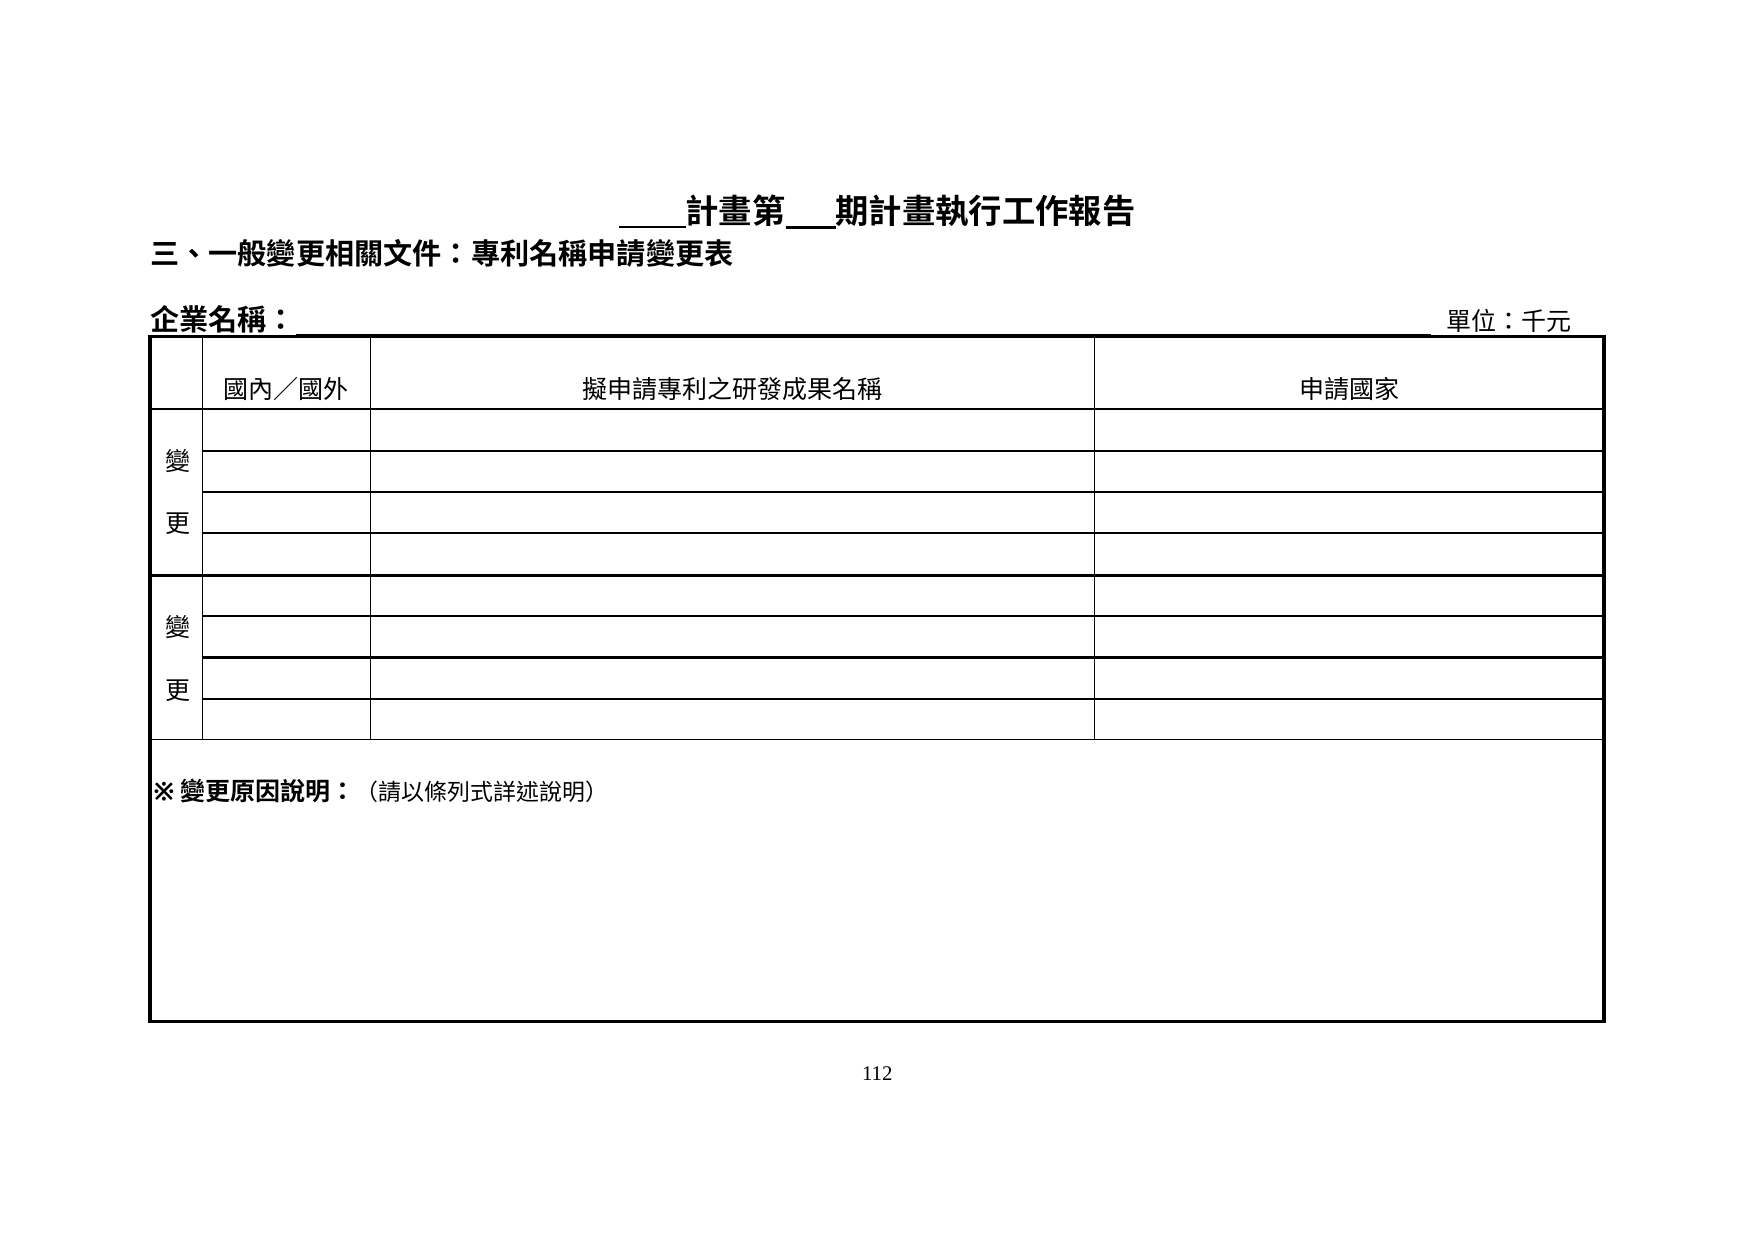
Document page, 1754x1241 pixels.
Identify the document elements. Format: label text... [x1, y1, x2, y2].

table_cell [371, 452, 1094, 491]
table_cell [1095, 534, 1602, 574]
table_cell [1095, 452, 1602, 491]
table_cell [1095, 659, 1602, 698]
table_cell [371, 410, 1094, 449]
table_cell [203, 700, 370, 739]
table_header 擬申請專利之研發成果名稱 [371, 338, 1094, 408]
table_cell [203, 617, 370, 656]
table_cell [371, 534, 1094, 574]
table_cell [1095, 410, 1602, 449]
table_header [152, 338, 202, 408]
table_cell [203, 452, 370, 491]
table_cell 變更前 [152, 410, 202, 574]
table_cell [371, 493, 1094, 532]
text 三、一般變更相關文件：專利名稱申請變更表 [150, 230, 1604, 273]
table_cell [203, 534, 370, 574]
table_cell [1095, 577, 1602, 615]
table_header 申請國家 [1095, 338, 1602, 408]
table_cell [203, 659, 370, 698]
table_cell 變更後 [152, 577, 202, 739]
table_cell [371, 659, 1094, 698]
table_cell [1095, 700, 1602, 739]
table_cell ※ 變更原因說明：（請以條列式詳述說明） [152, 740, 1602, 1020]
text 企業名稱： 單位：千元 [150, 273, 1604, 335]
table_cell [203, 577, 370, 615]
text 計畫第 期計畫執行工作報告 [150, 168, 1604, 230]
table_cell [371, 617, 1094, 656]
table_cell [371, 577, 1094, 615]
table_cell [1095, 493, 1602, 532]
table_cell [203, 410, 370, 449]
table_cell [371, 700, 1094, 739]
table_header 國內／國外 [203, 338, 370, 408]
table_cell [203, 493, 370, 532]
table_cell [1095, 617, 1602, 656]
